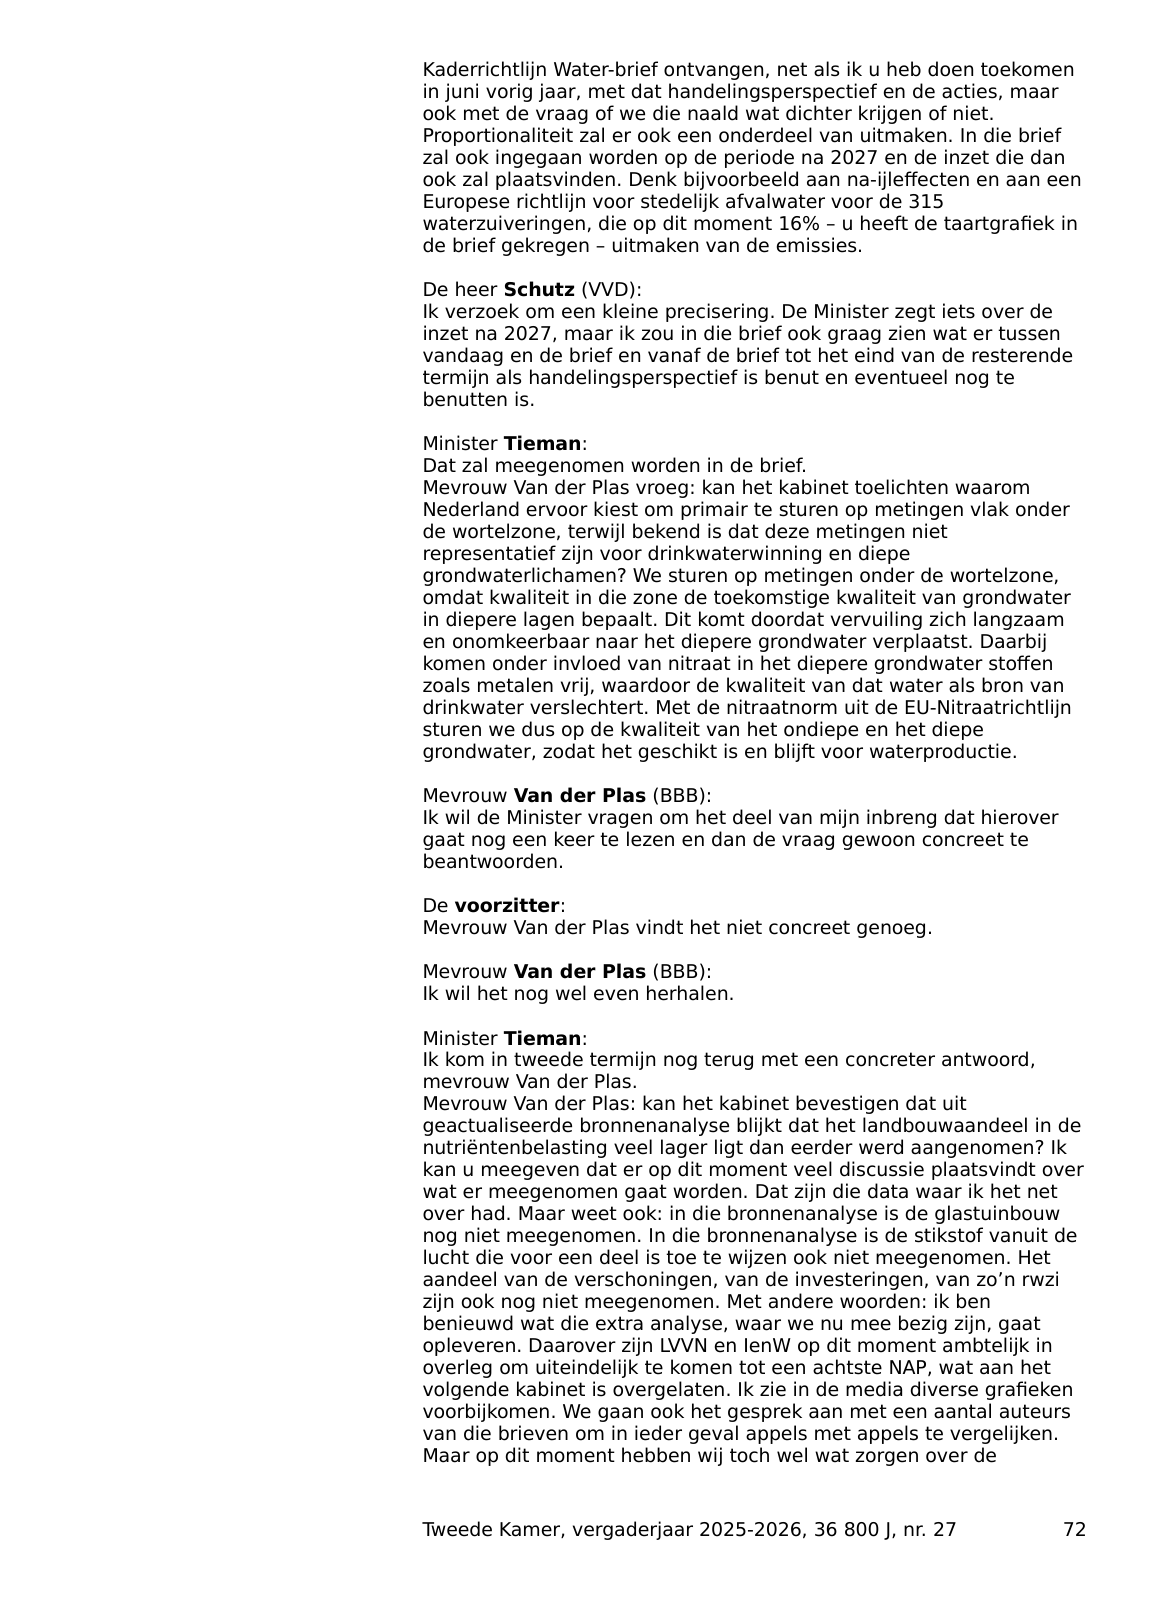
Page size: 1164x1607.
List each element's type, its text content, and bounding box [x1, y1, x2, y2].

text Ik verzoek om een kleine precisering. De Minister zegt iets over de inzet na 2027, maar ik zou in die brief ook graag zien wat er tussen vandaag en de brief en vanaf de brief tot het eind van de resterende termijn als handelingsperspectief is benut en eventueel nog te benutten is. [422, 301, 1087, 411]
text Mevrouw Van der Plas (BBB): [422, 785, 1087, 807]
text Minister Tieman: [422, 433, 1087, 455]
text Kaderrichtlijn Water-brief ontvangen, net als ik u heb doen toekomen in juni vorig jaar, met dat handelingsperspectief en de acties, maar ook met de vraag of we die naald wat dichter krijgen of niet. Proportionaliteit zal er ook een onderdeel van uitmaken. In die brief zal ook ingegaan worden op de periode na 2027 en de inzet die dan ook zal plaatsvinden. Denk bijvoorbeeld aan na-ijleffecten en aan een Europese richtlijn voor stedelijk afvalwater voor de 315 waterzuiveringen, die op dit moment 16% – u heeft de taartgrafiek in de brief gekregen – uitmaken van de emissies. [422, 59, 1087, 257]
text Mevrouw Van der Plas (BBB): [422, 961, 1087, 983]
text Dat zal meegenomen worden in de brief. [422, 455, 1087, 477]
text Mevrouw Van der Plas vindt het niet concreet genoeg. [422, 917, 1087, 939]
text Mevrouw Van der Plas: kan het kabinet bevestigen dat uit geactualiseerde bronnenanalyse blijkt dat het landbouwaandeel in de nutriëntenbelasting veel lager ligt dan eerder werd aangenomen? Ik kan u meegeven dat er op dit moment veel discussie plaatsvindt over wat er meegenomen gaat worden. Dat zijn die data waar ik het net over had. Maar weet ook: in die bronnenanalyse is de glastuinbouw nog niet meegenomen. In die bronnenanalyse is de stikstof vanuit de lucht die voor een deel is toe te wijzen ook niet meegenomen. Het aandeel van de verschoningen, van de investeringen, van zo’n rwzi zijn ook nog niet meegenomen. Met andere woorden: ik ben benieuwd wat die extra analyse, waar we nu mee bezig zijn, gaat opleveren. Daarover zijn LVVN en IenW op dit moment ambtelijk in overleg om uiteindelijk te komen tot een achtste NAP, wat aan het volgende kabinet is overgelaten. Ik zie in de media diverse grafieken voorbijkomen. We gaan ook het gesprek aan met een aantal auteurs van die brieven om in ieder geval appels met appels te vergelijken. Maar op dit moment hebben wij toch wel wat zorgen over de [422, 1093, 1087, 1467]
text Minister Tieman: [422, 1027, 1087, 1049]
text Ik wil het nog wel even herhalen. [422, 983, 1087, 1005]
text Mevrouw Van der Plas vroeg: kan het kabinet toelichten waarom Nederland ervoor kiest om primair te sturen op metingen vlak onder de wortelzone, terwijl bekend is dat deze metingen niet representatief zijn voor drinkwaterwinning en diepe grondwaterlichamen? We sturen op metingen onder de wortelzone, omdat kwaliteit in die zone de toekomstige kwaliteit van grondwater in diepere lagen bepaalt. Dit komt doordat vervuiling zich langzaam en onomkeerbaar naar het diepere grondwater verplaatst. Daarbij komen onder invloed van nitraat in het diepere grondwater stoffen zoals metalen vrij, waardoor de kwaliteit van dat water als bron van drinkwater verslechtert. Met de nitraatnorm uit de EU-Nitraatrichtlijn sturen we dus op de kwaliteit van het ondiepe en het diepe grondwater, zodat het geschikt is en blijft voor waterproductie. [422, 477, 1087, 763]
text Ik wil de Minister vragen om het deel van mijn inbreng dat hierover gaat nog een keer te lezen en dan de vraag gewoon concreet te beantwoorden. [422, 807, 1087, 873]
text Ik kom in tweede termijn nog terug met een concreter antwoord, mevrouw Van der Plas. [422, 1049, 1087, 1093]
text De heer Schutz (VVD): [422, 279, 1087, 301]
text De voorzitter: [422, 895, 1087, 917]
